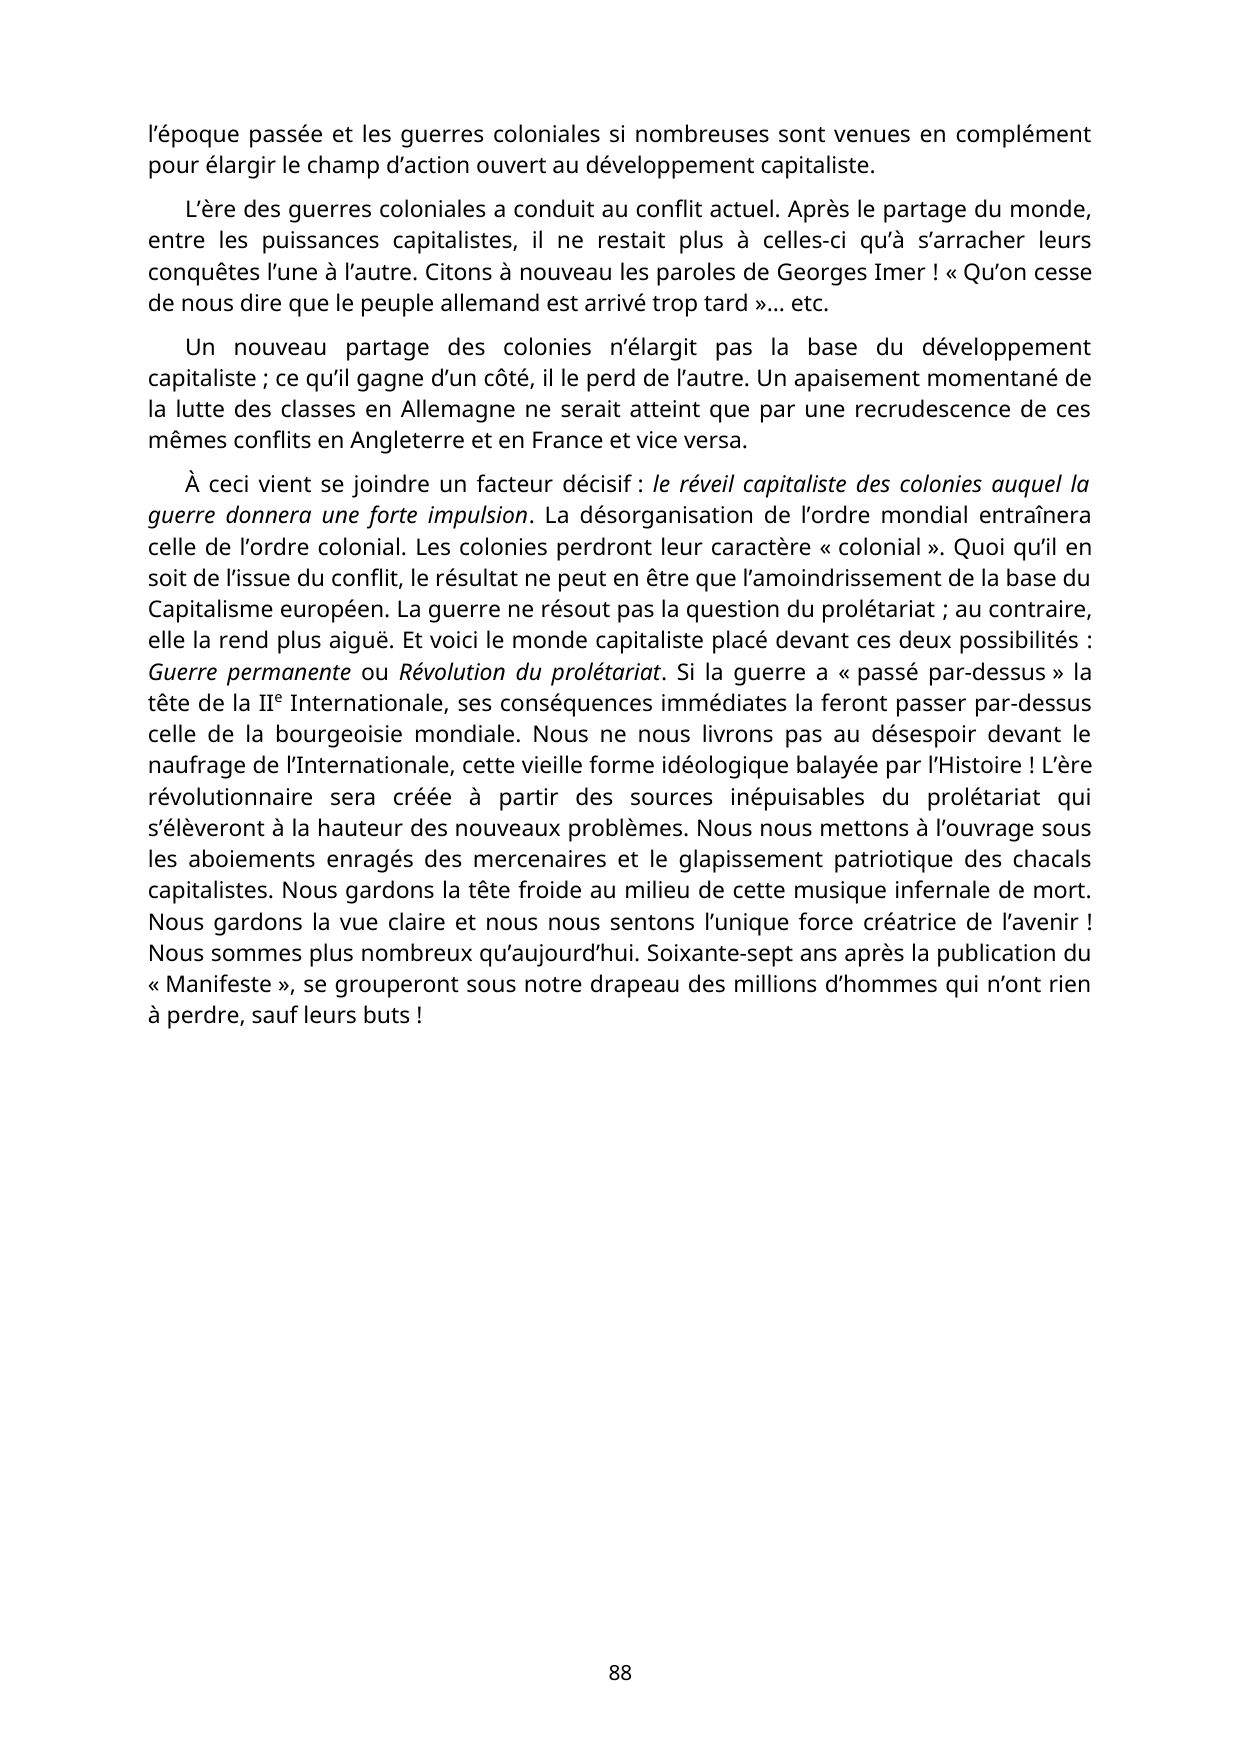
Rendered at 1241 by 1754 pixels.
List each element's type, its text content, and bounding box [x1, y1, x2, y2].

text Un nouveau partage des colonies n’élargit pas la base du développement capitaliste ; ce qu’il gagne d’un côté, il le perd de l’autre. Un apaisement momentané de la lutte des classes en Allemagne ne serait atteint que par une recrudescence de ces mêmes conflits en Angleterre et en France et vice versa. [148, 331, 1093, 456]
text L’ère des guerres coloniales a conduit au conflit actuel. Après le partage du monde, entre les puissances capitalistes, il ne restait plus à celles-ci qu’à s’arracher leurs conquêtes l’une à l’autre. Citons à nouveau les paroles de Georges Imer ! « Qu’on cesse de nous dire que le peuple allemand est arrivé trop tard »… etc. [148, 193, 1093, 318]
text l’époque passée et les guerres coloniales si nombreuses sont venues en complément pour élargir le champ d’action ouvert au développement capitaliste. [148, 118, 1093, 181]
text À ceci vient se joindre un facteur décisif : le réveil capitaliste des colonies auquel la guerre donnera une forte impulsion. La désorganisation de l’ordre mondial entraînera celle de l’ordre colonial. Les colonies perdront leur caractère « colonial ». Quoi qu’il en soit de l’issue du conflit, le résultat ne peut en être que l’amoindrissement de la base du Capitalisme européen. La guerre ne résout pas la question du prolétariat ; au contraire, elle la rend plus aiguë. Et voici le monde capitaliste placé devant ces deux possibilités : Guerre permanente ou Révolution du prolétariat. Si la guerre a « passé par-dessus » la tête de la IIe Internationale, ses conséquences immédiates la feront passer par-dessus celle de la bourgeoisie mondiale. Nous ne nous livrons pas au désespoir devant le naufrage de l’Internationale, cette vieille forme idéologique balayée par l’Histoire ! L’ère révolutionnaire sera créée à partir des sources inépuisables du prolétariat qui s’élèveront à la hauteur des nouveaux problèmes. Nous nous mettons à l’ouvrage sous les aboiements enragés des mercenaires et le glapissement patriotique des chacals capitalistes. Nous gardons la tête froide au milieu de cette musique infernale de mort. Nous gardons la vue claire et nous nous sentons l’unique force créatrice de l’avenir ! Nous sommes plus nombreux qu’aujourd’hui. Soixante-sept ans après la publication du « Manifeste », se grouperont sous notre drapeau des millions d’hommes qui n’ont rien à perdre, sauf leurs buts ! [148, 468, 1093, 1031]
